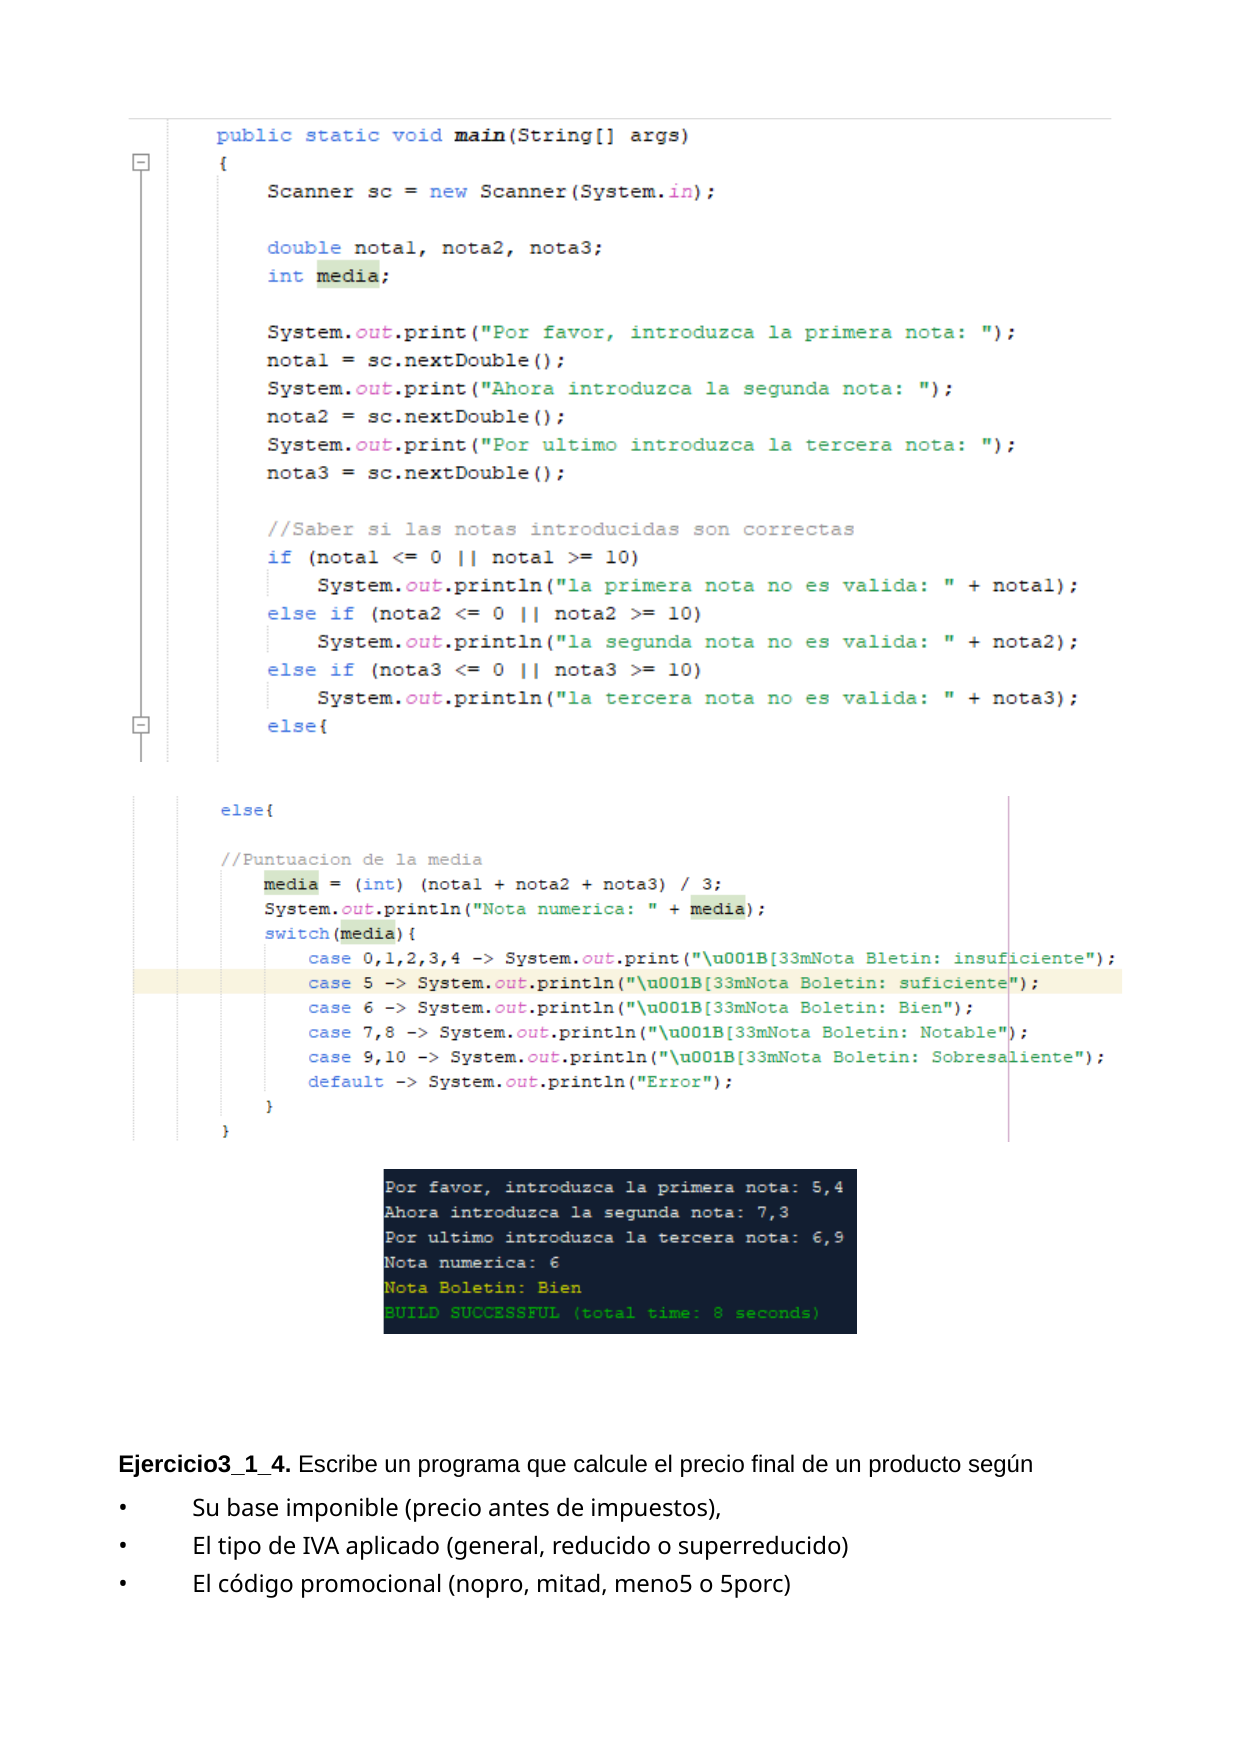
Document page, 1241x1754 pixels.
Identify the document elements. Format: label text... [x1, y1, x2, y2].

list Su base imponible (precio antes de impuestos), [118, 1489, 1122, 1524]
list El código promocional (nopro, mitad, meno5 o 5porc) [118, 1566, 1122, 1600]
picture [118, 796, 1123, 1142]
list El tipo de IVA aplicado (general, reducido o superreducido) [118, 1528, 1122, 1562]
picture [383, 1169, 857, 1334]
subtitle Ejercicio3_1_4. Escribe un programa que calcule el precio final de un producto según [118, 1449, 1122, 1477]
picture [128, 118, 1112, 762]
